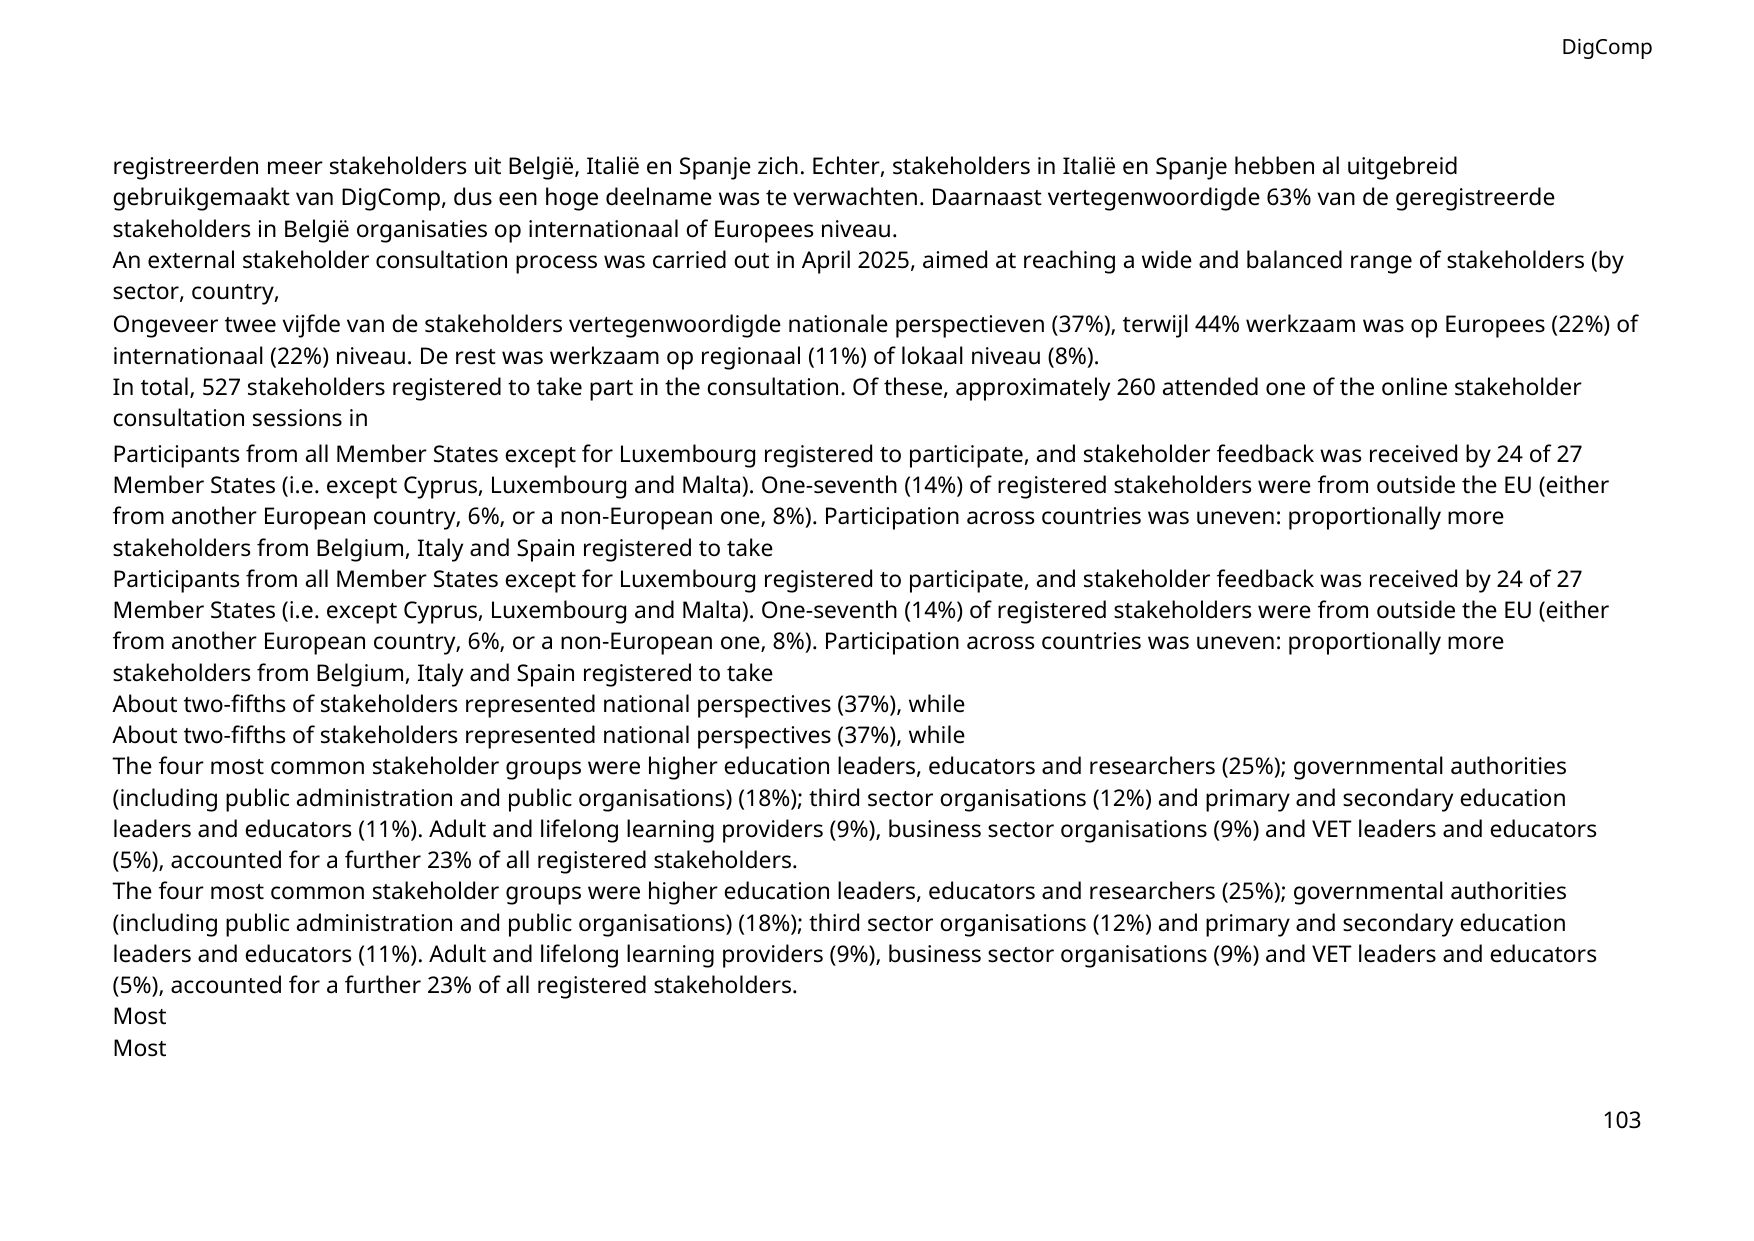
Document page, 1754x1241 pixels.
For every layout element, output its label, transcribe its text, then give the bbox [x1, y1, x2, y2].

text An external stakeholder consultation process was carried out in April 2025, aimed at reaching a wide and balanced range of stakeholders (by sector, country, [112, 244, 1641, 306]
text Participants from all Member States except for Luxembourg registered to participate, and stakeholder feedback was received by 24 of 27 Member States (i.e. except Cyprus, Luxembourg and Malta). One-seventh (14%) of registered stakeholders were from outside the EU (either from another European country, 6%, or a non-European one, 8%). Participation across countries was uneven: proportionally more stakeholders from Belgium, Italy and Spain registered to take [112, 563, 1641, 688]
text About two-fifths of stakeholders represented national perspectives (37%), while [112, 688, 1641, 719]
text The four most common stakeholder groups were higher education leaders, educators and researchers (25%); governmental authorities (including public administration and public organisations) (18%); third sector organisations (12%) and primary and secondary education leaders and educators (11%). Adult and lifelong learning providers (9%), business sector organisations (9%) and VET leaders and educators (5%), accounted for a further 23% of all registered stakeholders. [112, 875, 1641, 1000]
text Most [112, 1000, 1641, 1031]
text In total, 527 stakeholders registered to take part in the consultation. Of these, approximately 260 attended one of the online stakeholder consultation sessions in [112, 371, 1641, 433]
text Ongeveer twee vijfde van de stakeholders vertegenwoordigde nationale perspectieven (37%), terwijl 44% werkzaam was op Europees (22%) of internationaal (22%) niveau. De rest was werkzaam op regionaal (11%) of lokaal niveau (8%). [112, 308, 1641, 371]
text The four most common stakeholder groups were higher education leaders, educators and researchers (25%); governmental authorities (including public administration and public organisations) (18%); third sector organisations (12%) and primary and secondary education leaders and educators (11%). Adult and lifelong learning providers (9%), business sector organisations (9%) and VET leaders and educators (5%), accounted for a further 23% of all registered stakeholders. [112, 750, 1641, 875]
text Participants from all Member States except for Luxembourg registered to participate, and stakeholder feedback was received by 24 of 27 Member States (i.e. except Cyprus, Luxembourg and Malta). One-seventh (14%) of registered stakeholders were from outside the EU (either from another European country, 6%, or a non-European one, 8%). Participation across countries was uneven: proportionally more stakeholders from Belgium, Italy and Spain registered to take [112, 438, 1641, 563]
text Most [112, 1031, 1641, 1063]
text About two-fifths of stakeholders represented national perspectives (37%), while [112, 719, 1641, 750]
text registreerden meer stakeholders uit België, Italië en Spanje zich. Echter, stakeholders in Italië en Spanje hebben al uitgebreid gebruikgemaakt van DigComp, dus een hoge deelname was te verwachten. Daarnaast vertegenwoordigde 63% van de geregistreerde stakeholders in België organisaties op internationaal of Europees niveau. [112, 150, 1641, 244]
